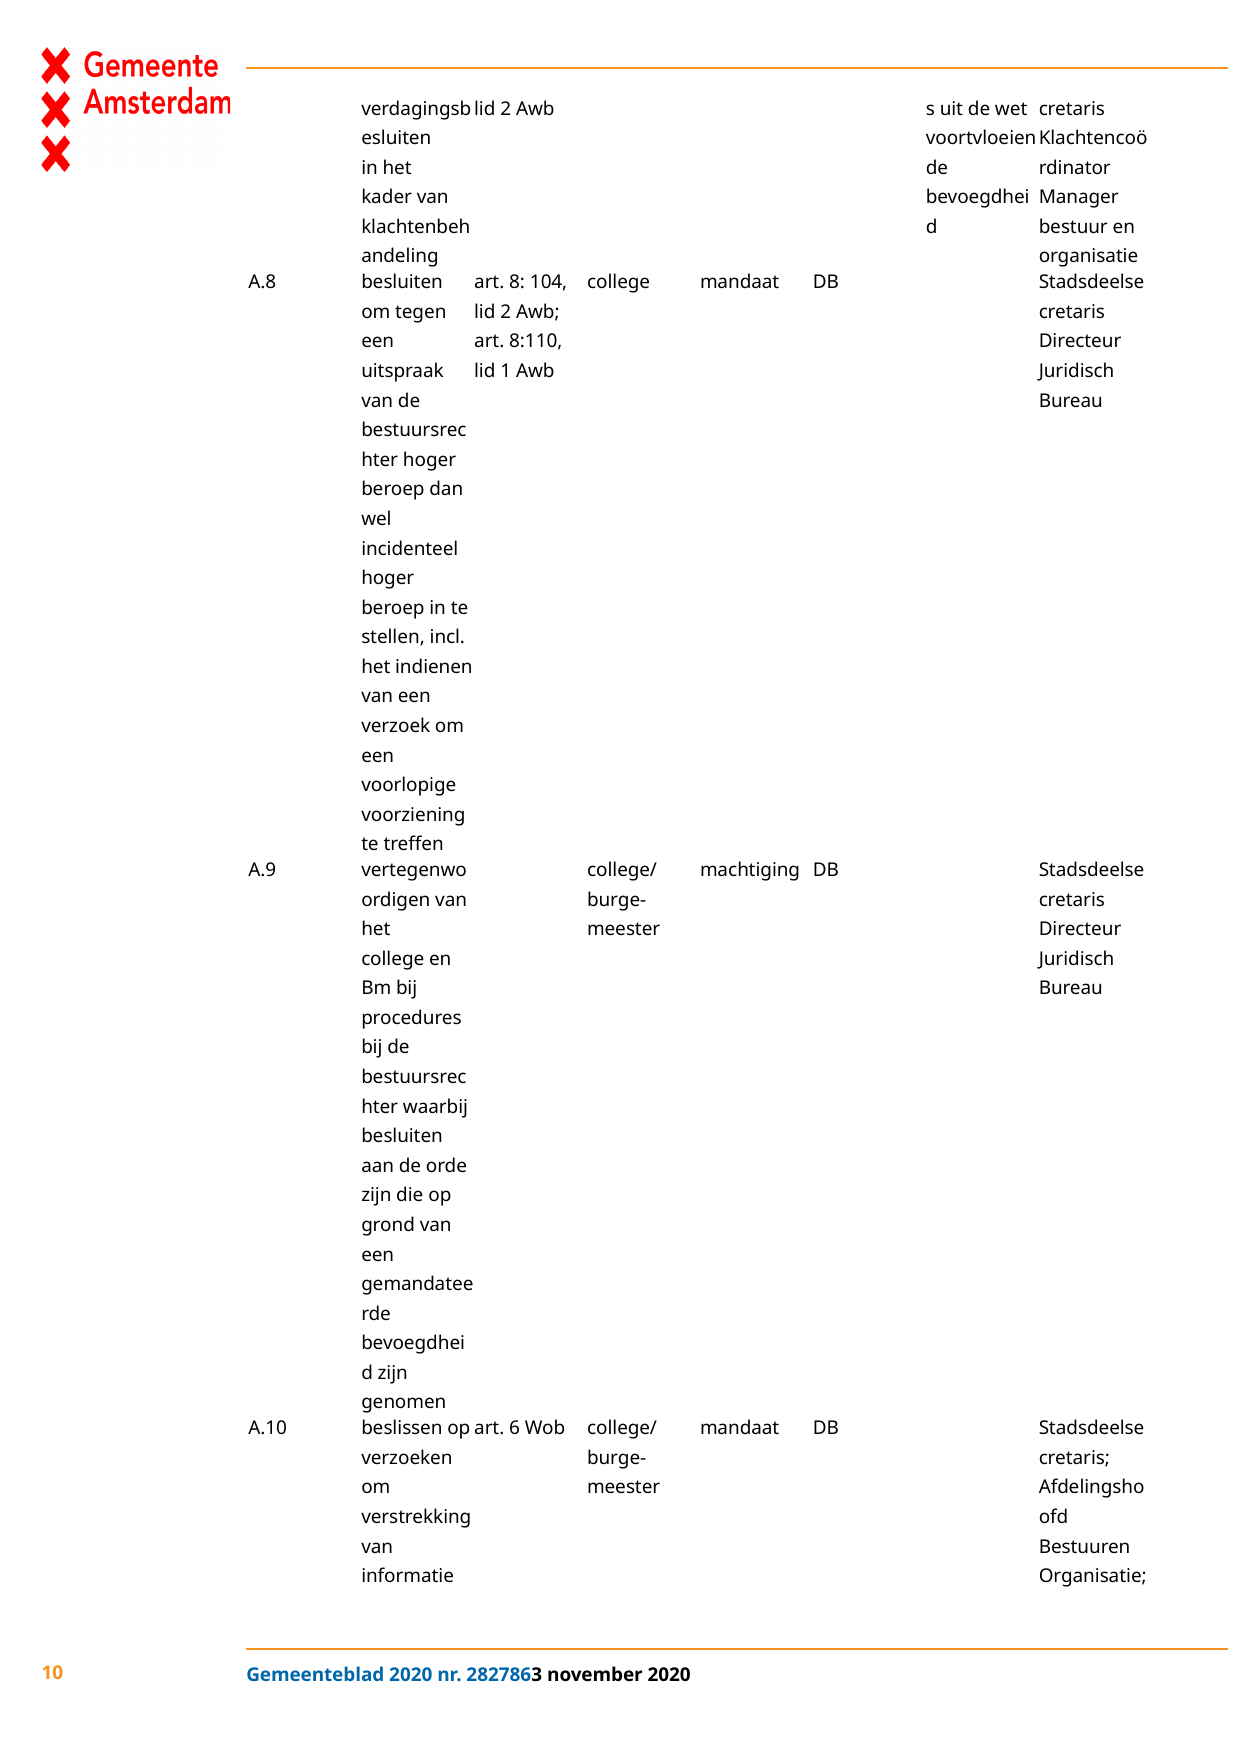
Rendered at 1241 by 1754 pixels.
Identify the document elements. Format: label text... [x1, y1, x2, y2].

table_cell DB [813, 269, 926, 856]
table_cell DB [813, 1415, 926, 1588]
table_cell [474, 856, 587, 1414]
table_cell beslissen op verzoeken om verstrekking van informatie [361, 1415, 474, 1588]
table_cell college/ burge-meester [587, 856, 700, 1414]
table_cell art. 6 Wob [474, 1415, 587, 1588]
table_cell A.9 [248, 856, 361, 1414]
table_cell A.8 [248, 269, 361, 856]
table_cell vertegenwoordigen van het college en Bm bij procedures bij de bestuursrechter waarbij besluiten aan de orde zijn die op grond van een gemandateerde bevoegdheid zijn genomen [361, 856, 474, 1414]
table_cell s uit de wet voortvloeiende bevoegdheid [926, 95, 1038, 268]
table_cell Stadsdeelsecretaris; Afdelingshoofd Bestuuren Organisatie; [1039, 1415, 1152, 1588]
table_cell [926, 1415, 1038, 1588]
table_cell lid 2 Awb [474, 95, 587, 268]
table_cell [587, 95, 700, 268]
table_cell college/ burge-meester [587, 1415, 700, 1588]
table_cell [926, 269, 1038, 856]
table_cell Stadsdeelsecretaris Directeur Juridisch Bureau [1039, 856, 1152, 1414]
table_cell [926, 856, 1038, 1414]
table_cell cretaris Klachtencoördinator Manager bestuur en organisatie [1039, 95, 1152, 268]
table_cell mandaat [700, 1415, 813, 1588]
table_cell college [587, 269, 700, 856]
table_cell besluiten om tegen een uitspraak van de bestuursrechter hoger beroep dan wel incidenteel hoger beroep in te stellen, incl. het indienen van een verzoek om een voorlopige voorziening te treffen [361, 269, 474, 856]
table_cell A.10 [248, 1415, 361, 1588]
picture [41, 47, 231, 172]
table_cell [700, 95, 813, 268]
table_cell art. 8: 104, lid 2 Awb; art. 8:110, lid 1 Awb [474, 269, 587, 856]
table_cell DB [813, 856, 926, 1414]
table_cell [813, 95, 926, 268]
table_cell machtiging [700, 856, 813, 1414]
table_cell Stadsdeelsecretaris Directeur Juridisch Bureau [1039, 269, 1152, 856]
table_cell [248, 95, 361, 268]
table_cell mandaat [700, 269, 813, 856]
table_cell verdagingsbesluiten in het kader van klachtenbehandeling [361, 95, 474, 268]
